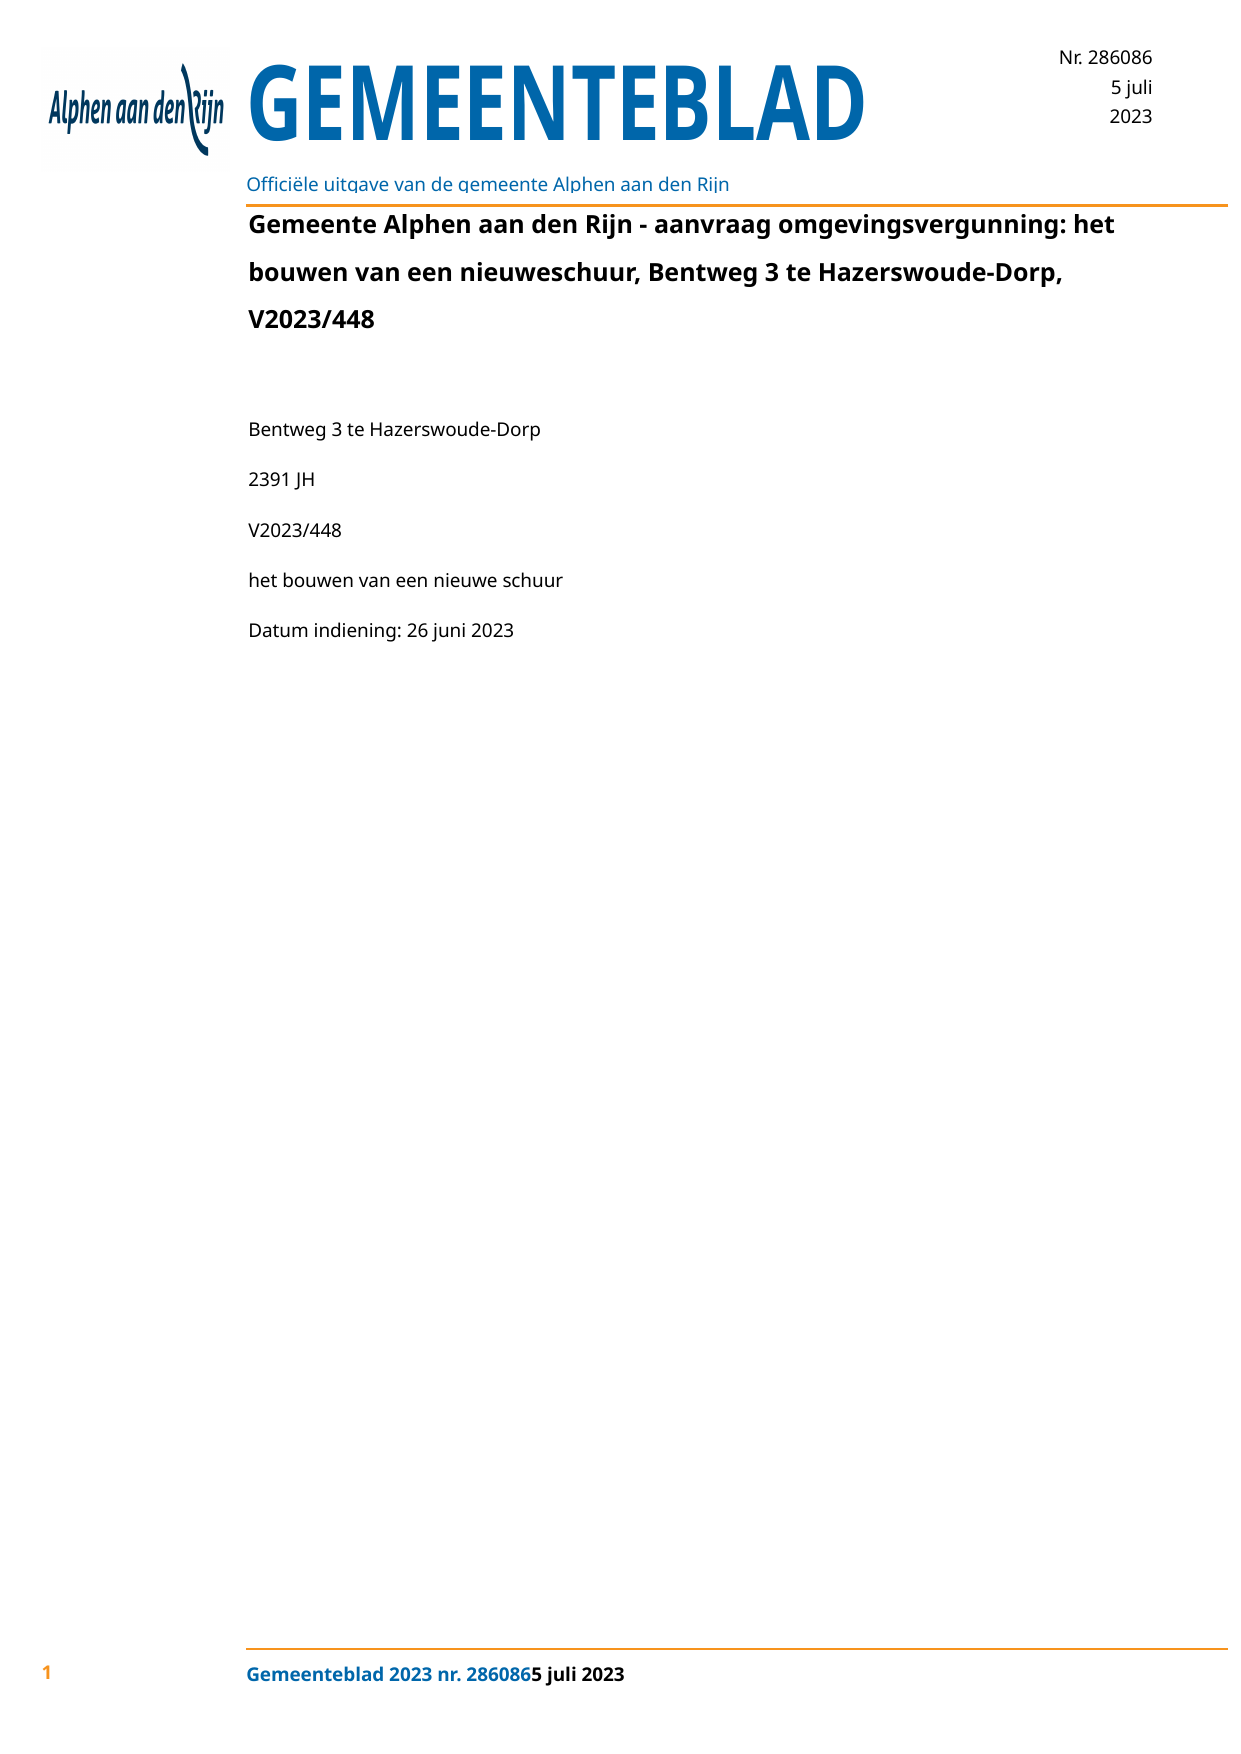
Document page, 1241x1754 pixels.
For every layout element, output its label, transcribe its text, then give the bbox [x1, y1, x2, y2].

text Datum indiening: 26 juni 2023 [248, 618, 1152, 643]
text Bentweg 3 te Hazerswoude-Dorp [248, 416, 1152, 442]
text het bouwen van een nieuwe schuur [248, 567, 1152, 593]
text Gemeente Alphen aan den Rijn - aanvraag omgevingsvergunning: het bouwen van een nieuweschuur, Bentweg 3 te Hazerswoude-Dorp, V2023/448 [248, 207, 1152, 336]
text V2023/448 [248, 517, 1152, 542]
text 2391 JH [248, 466, 1152, 492]
picture [41, 47, 231, 172]
